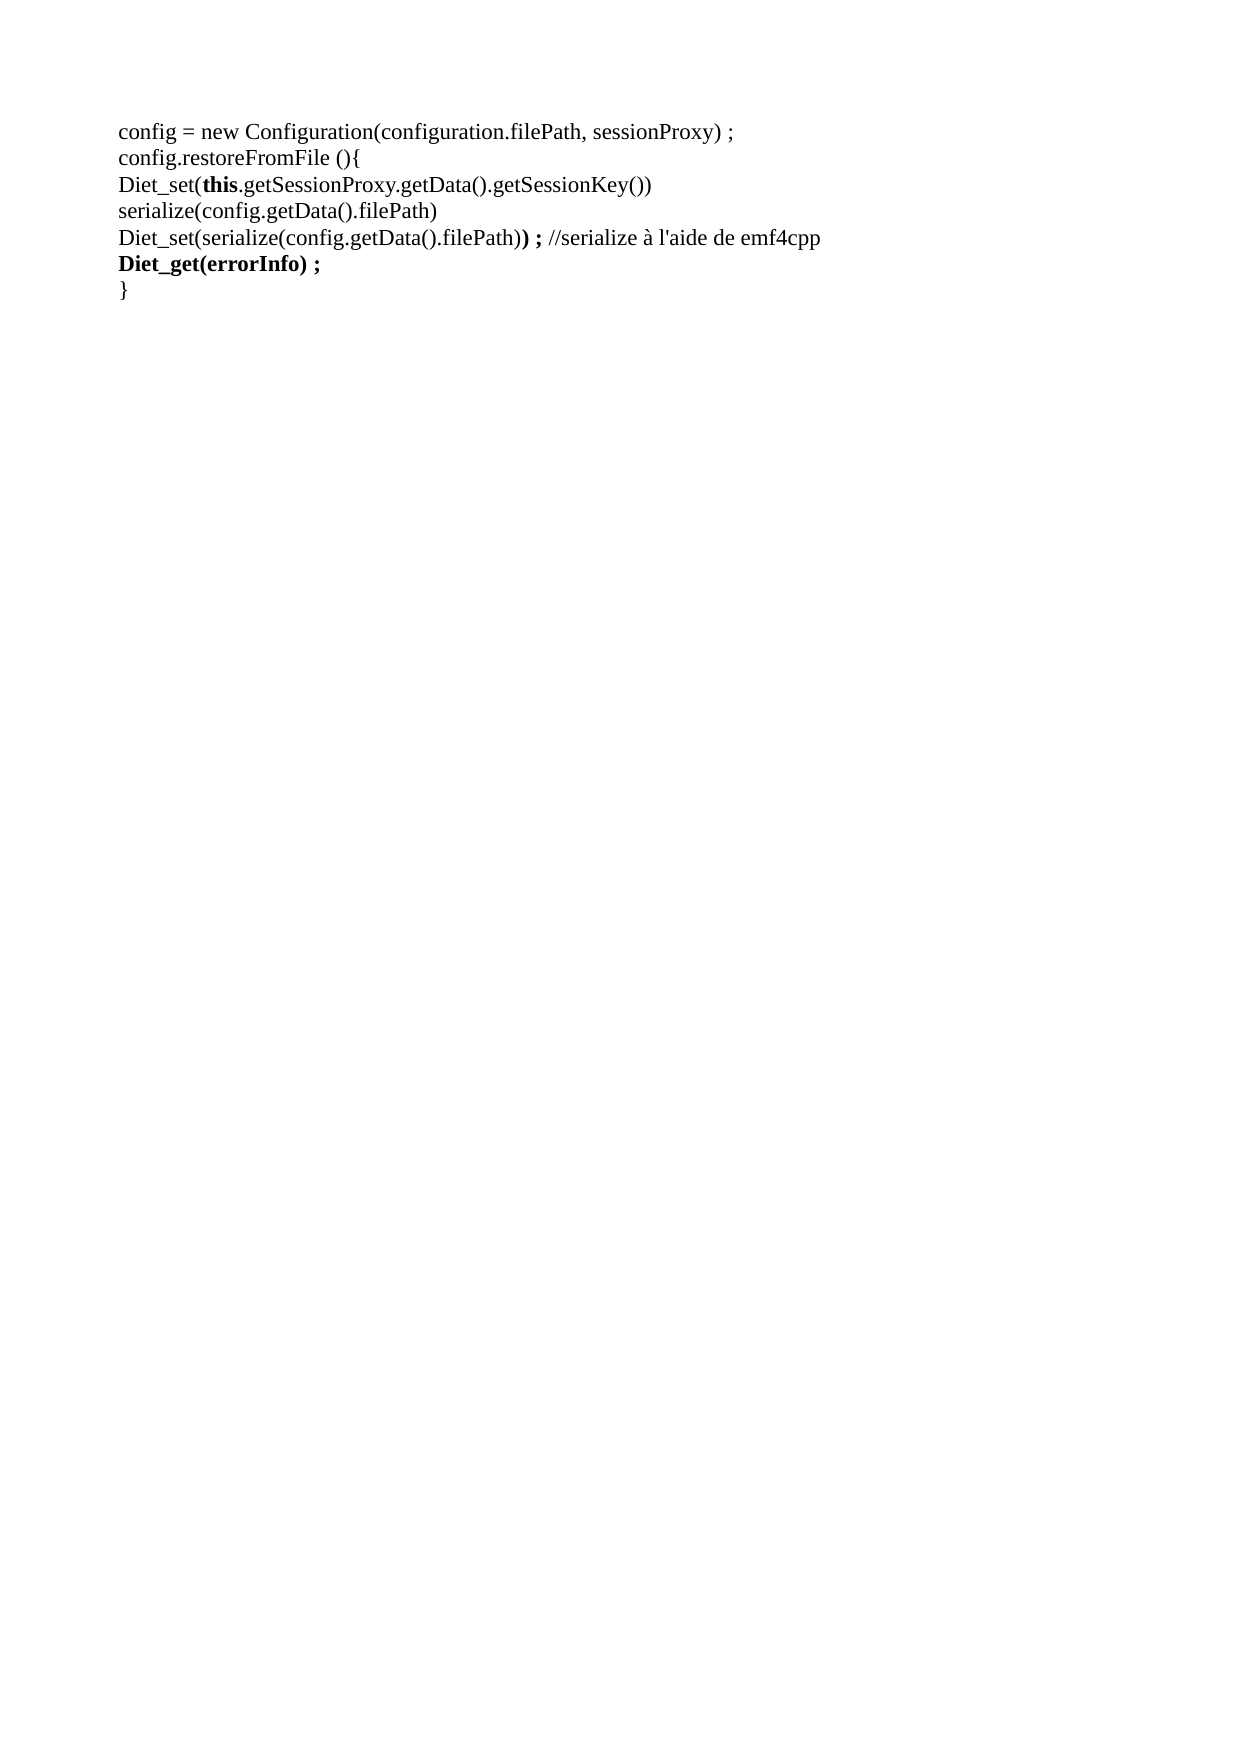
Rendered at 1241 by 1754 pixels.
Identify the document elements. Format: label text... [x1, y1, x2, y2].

text serialize(config.getData().filePath) [118, 197, 1122, 223]
text config = new Configuration(configuration.filePath, sessionProxy) ; [118, 118, 1122, 144]
text Diet_get(errorInfo) ; [118, 250, 1122, 276]
text config.restoreFromFile (){ [118, 144, 1122, 171]
text } [118, 276, 1122, 303]
text Diet_set(this.getSessionProxy.getData().getSessionKey()) [118, 171, 1122, 197]
text Diet_set(serialize(config.getData().filePath)) ; //serialize à l'aide de emf4cpp [118, 223, 1122, 250]
